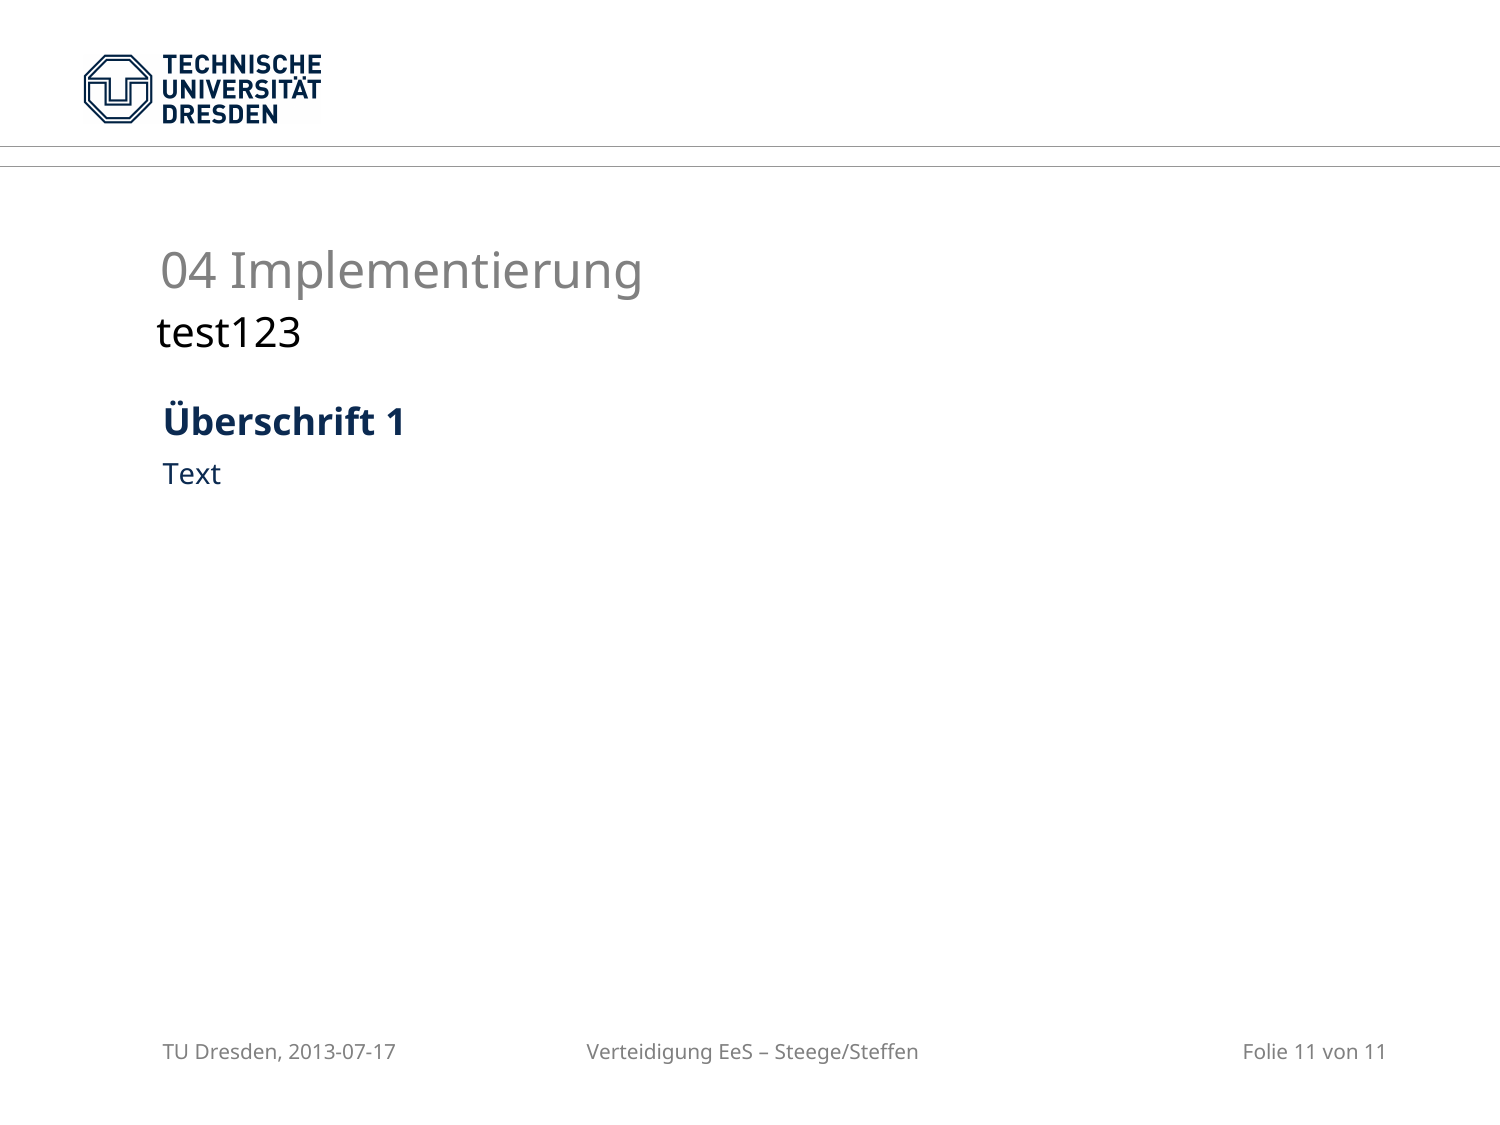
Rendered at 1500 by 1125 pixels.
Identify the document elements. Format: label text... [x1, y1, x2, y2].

title 04 Implementierung [160, 230, 1392, 307]
list Überschrift 1 Text [162, 387, 1388, 963]
text_box test123 [156, 299, 1388, 363]
picture [83, 54, 321, 124]
